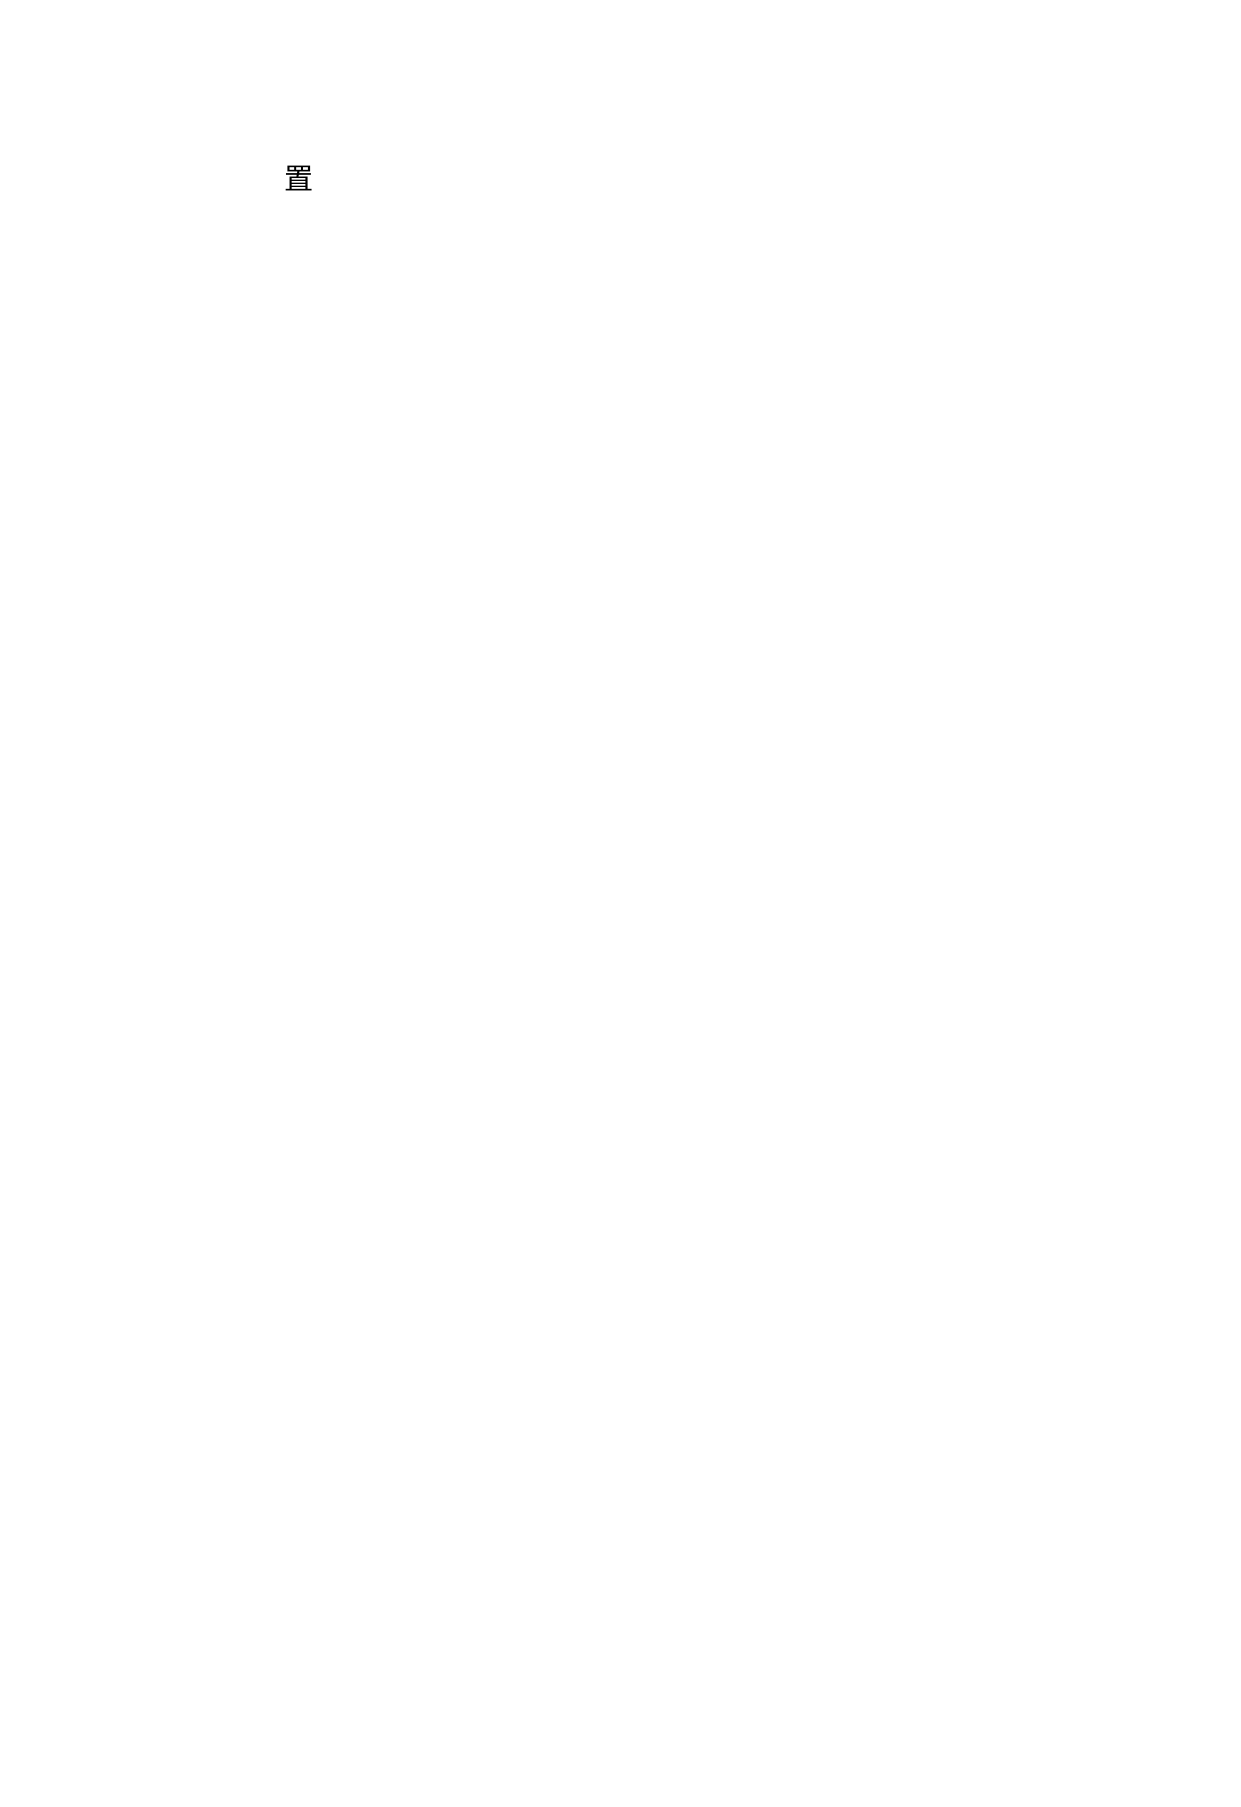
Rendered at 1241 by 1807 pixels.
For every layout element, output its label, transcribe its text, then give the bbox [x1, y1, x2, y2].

text 置 [284, 156, 1107, 198]
